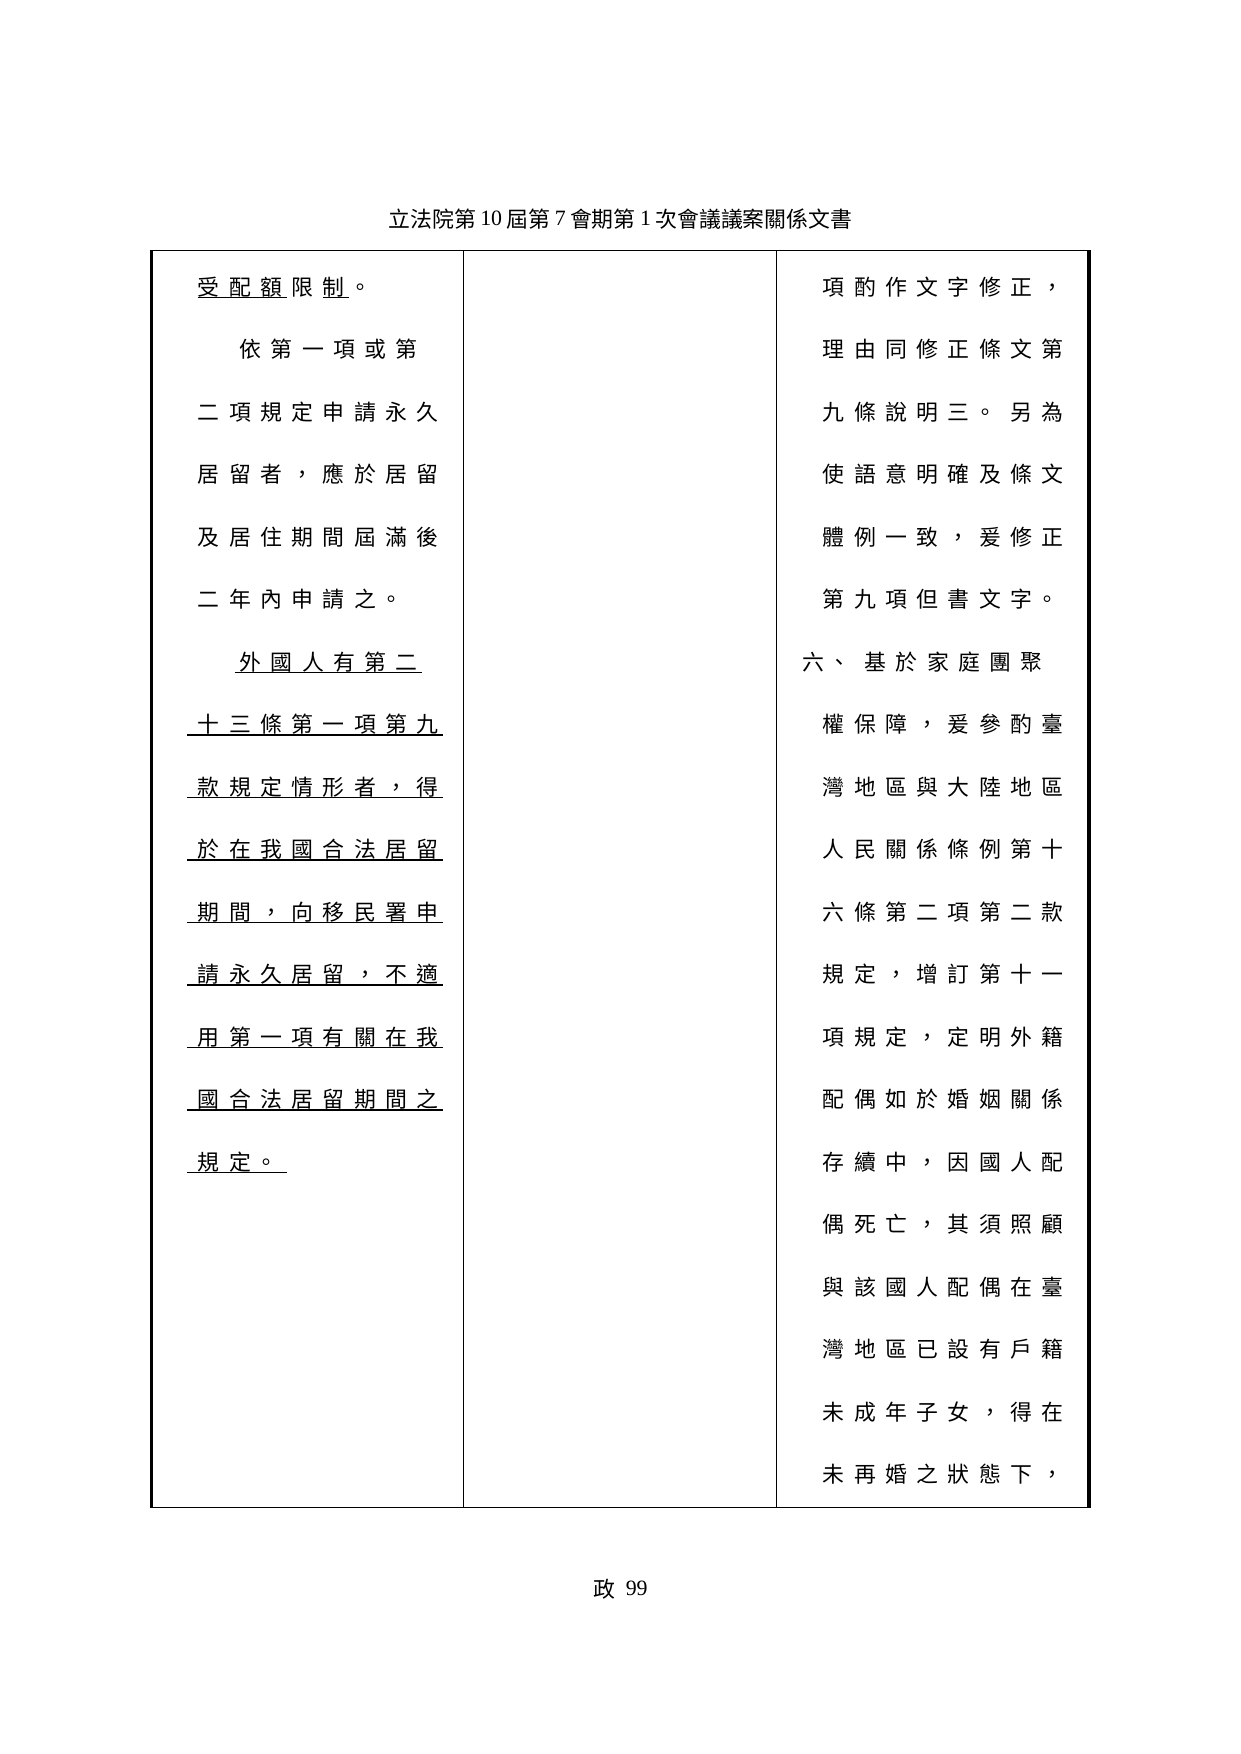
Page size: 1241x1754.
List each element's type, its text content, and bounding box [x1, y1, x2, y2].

table_cell 受配額限制。 依第一項或第二項規定申請永久居留者，應於居留及居住期間屆滿後二年內申請之。 外國人有第二十三條第一項第九款規定情形者，得於在我國合法居留期間，向移民署申請永久居留，不適用第一項有關在我國合法居留期間之規定。 [153, 251, 463, 1507]
table_cell [464, 251, 776, 1507]
table_cell 項酌作文字修正，理由同修正條文第九條說明三。另為使語意明確及條文體例一致，爰修正第九項但書文字。 六、基於家庭團聚權保障，爰參酌臺灣地區與大陸地區人民關係條例第十六條第二項第二款規定，增訂第十一項規定，定明外籍配偶如於婚姻關係存續中，因國人配偶死亡，其須照顧與該國人配偶在臺灣地區已設有戶籍未成年子女，得在未再婚之狀態下， [777, 251, 1087, 1507]
